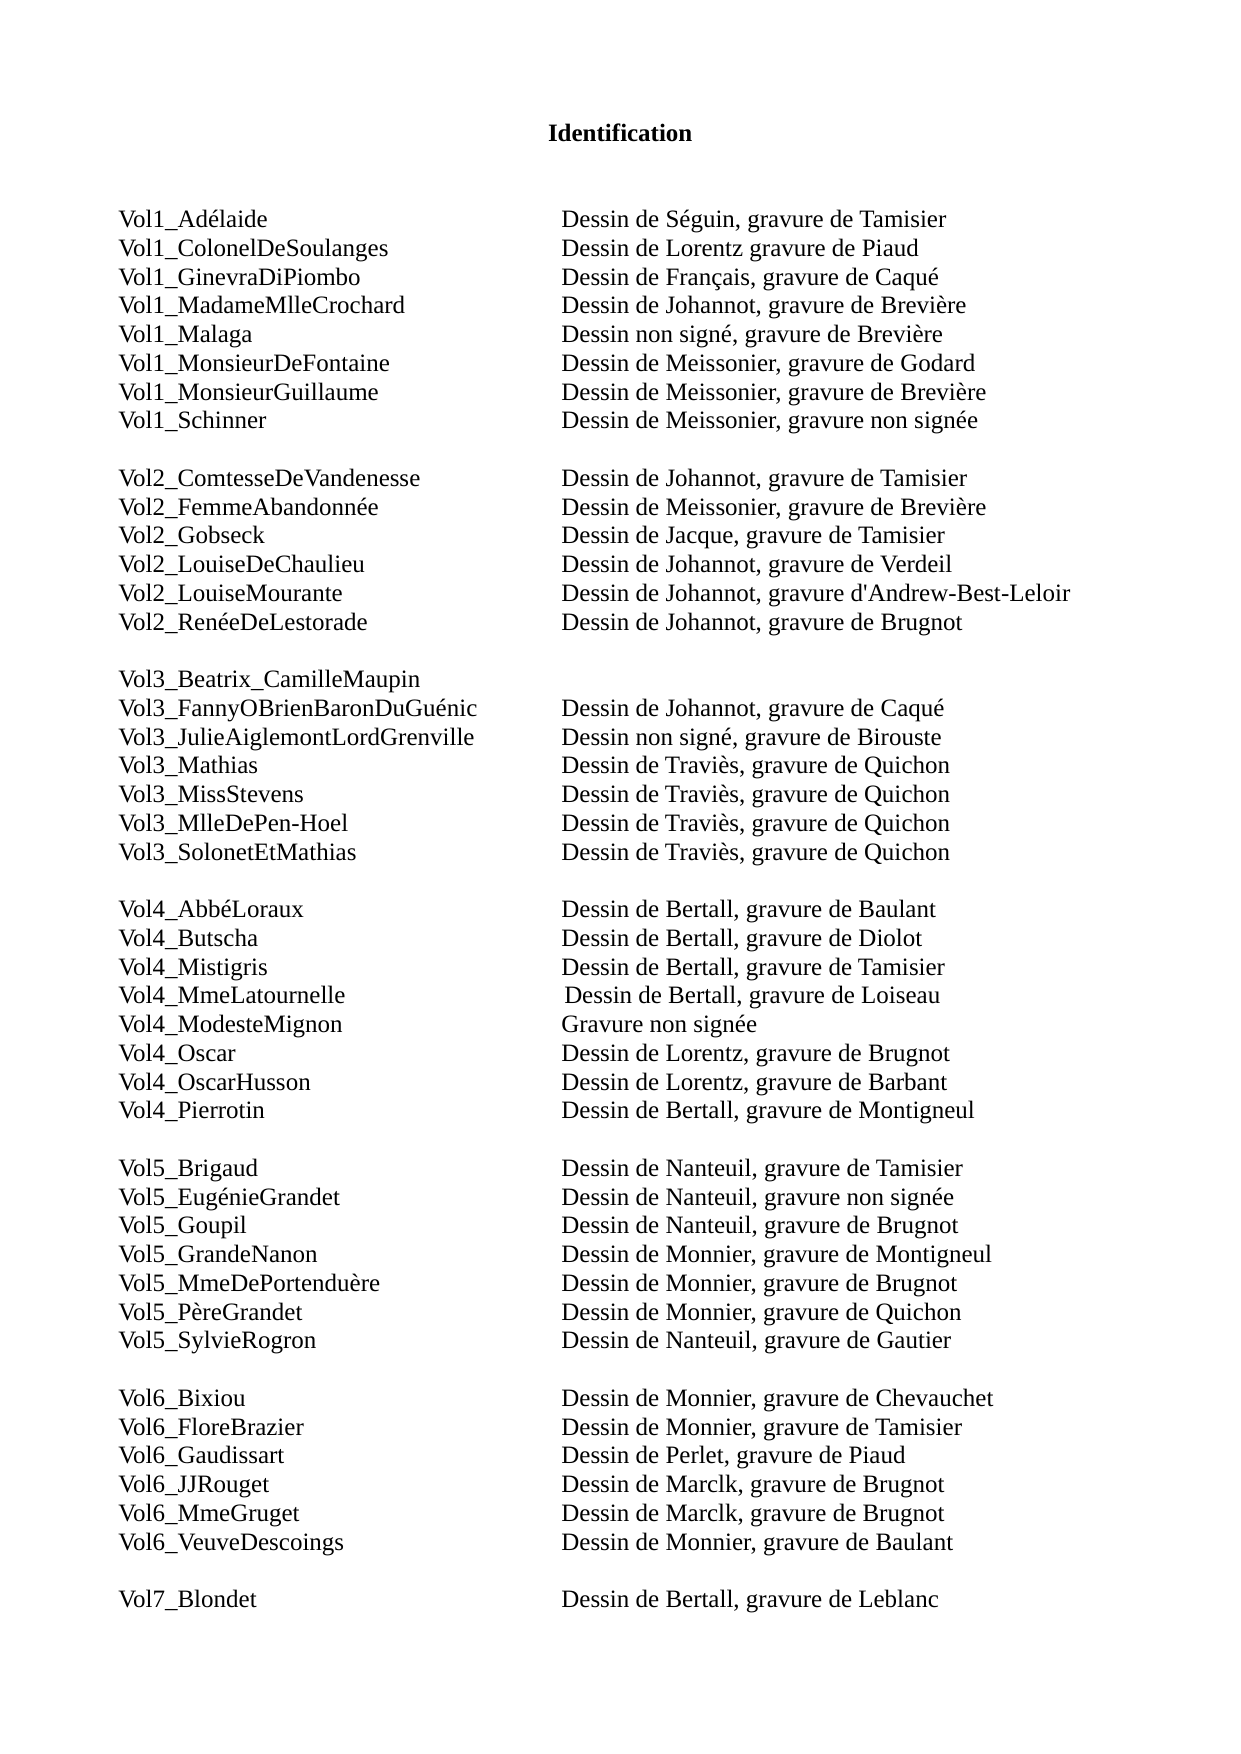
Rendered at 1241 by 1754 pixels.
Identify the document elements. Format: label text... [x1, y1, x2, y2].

text Vol2_FemmeAbandonnée Dessin de Meissonier, gravure de Brevière [118, 492, 1122, 521]
text Vol1_Schinner Dessin de Meissonier, gravure non signée [118, 406, 1122, 434]
text Vol5_Goupil Dessin de Nanteuil, gravure de Brugnot [118, 1211, 1122, 1239]
text Vol5_Brigaud Dessin de Nanteuil, gravure de Tamisier [118, 1153, 1122, 1182]
text Vol3_MlleDePen-Hoel Dessin de Traviès, gravure de Quichon [118, 808, 1122, 837]
text Vol4_MmeLatournelle Dessin de Bertall, gravure de Loiseau [118, 981, 1122, 1009]
text Vol2_LouiseMourante Dessin de Johannot, gravure d'Andrew-Best-Leloir [118, 578, 1122, 607]
text Vol4_OscarHusson Dessin de Lorentz, gravure de Barbant [118, 1067, 1122, 1096]
text Vol5_SylvieRogron Dessin de Nanteuil, gravure de Gautier [118, 1326, 1122, 1354]
text Vol3_FannyOBrienBaronDuGuénic Dessin de Johannot, gravure de Caqué [118, 693, 1122, 722]
text Vol1_MonsieurDeFontaine Dessin de Meissonier, gravure de Godard [118, 348, 1122, 377]
text Vol6_Bixiou Dessin de Monnier, gravure de Chevauchet [118, 1383, 1122, 1412]
text Vol7_Blondet Dessin de Bertall, gravure de Leblanc [118, 1584, 1122, 1613]
text Vol3_MissStevens Dessin de Traviès, gravure de Quichon [118, 779, 1122, 808]
text Vol5_GrandeNanon Dessin de Monnier, gravure de Montigneul [118, 1239, 1122, 1268]
text Vol3_Mathias Dessin de Traviès, gravure de Quichon [118, 751, 1122, 779]
text Vol1_MonsieurGuillaume Dessin de Meissonier, gravure de Brevière [118, 377, 1122, 406]
text Vol2_RenéeDeLestorade Dessin de Johannot, gravure de Brugnot [118, 607, 1122, 636]
text Vol6_JJRouget Dessin de Marclk, gravure de Brugnot [118, 1469, 1122, 1498]
text Vol1_ColonelDeSoulanges Dessin de Lorentz gravure de Piaud [118, 233, 1122, 262]
text Vol4_Mistigris Dessin de Bertall, gravure de Tamisier [118, 952, 1122, 981]
text Vol4_Oscar Dessin de Lorentz, gravure de Brugnot [118, 1038, 1122, 1067]
text Vol3_SolonetEtMathias Dessin de Traviès, gravure de Quichon [118, 837, 1122, 866]
text Vol4_ModesteMignon Gravure non signée [118, 1009, 1122, 1038]
text Vol5_PèreGrandet Dessin de Monnier, gravure de Quichon [118, 1297, 1122, 1326]
text Vol4_AbbéLoraux Dessin de Bertall, gravure de Baulant [118, 894, 1122, 923]
text Vol3_Beatrix_CamilleMaupin [118, 664, 1122, 693]
text Vol5_EugénieGrandet Dessin de Nanteuil, gravure non signée [118, 1182, 1122, 1211]
text Vol6_MmeGruget Dessin de Marclk, gravure de Brugnot [118, 1498, 1122, 1527]
text Vol4_Butscha Dessin de Bertall, gravure de Diolot [118, 923, 1122, 952]
text Identification [118, 118, 1122, 147]
text Vol1_GinevraDiPiombo Dessin de Français, gravure de Caqué [118, 262, 1122, 291]
text Vol2_ComtesseDeVandenesse Dessin de Johannot, gravure de Tamisier [118, 463, 1122, 492]
text Vol3_JulieAiglemontLordGrenville Dessin non signé, gravure de Birouste [118, 722, 1122, 751]
text Vol6_VeuveDescoings Dessin de Monnier, gravure de Baulant [118, 1527, 1122, 1556]
text Vol2_LouiseDeChaulieu Dessin de Johannot, gravure de Verdeil [118, 549, 1122, 578]
text Vol1_MadameMlleCrochard Dessin de Johannot, gravure de Brevière [118, 291, 1122, 319]
text Vol1_Malaga Dessin non signé, gravure de Brevière [118, 319, 1122, 348]
text Vol2_Gobseck Dessin de Jacque, gravure de Tamisier [118, 521, 1122, 549]
text Vol6_Gaudissart Dessin de Perlet, gravure de Piaud [118, 1441, 1122, 1469]
text Vol4_Pierrotin Dessin de Bertall, gravure de Montigneul [118, 1096, 1122, 1124]
text Vol6_FloreBrazier Dessin de Monnier, gravure de Tamisier [118, 1412, 1122, 1441]
text Vol1_Adélaide Dessin de Séguin, gravure de Tamisier [118, 204, 1122, 233]
text Vol5_MmeDePortenduère Dessin de Monnier, gravure de Brugnot [118, 1268, 1122, 1297]
